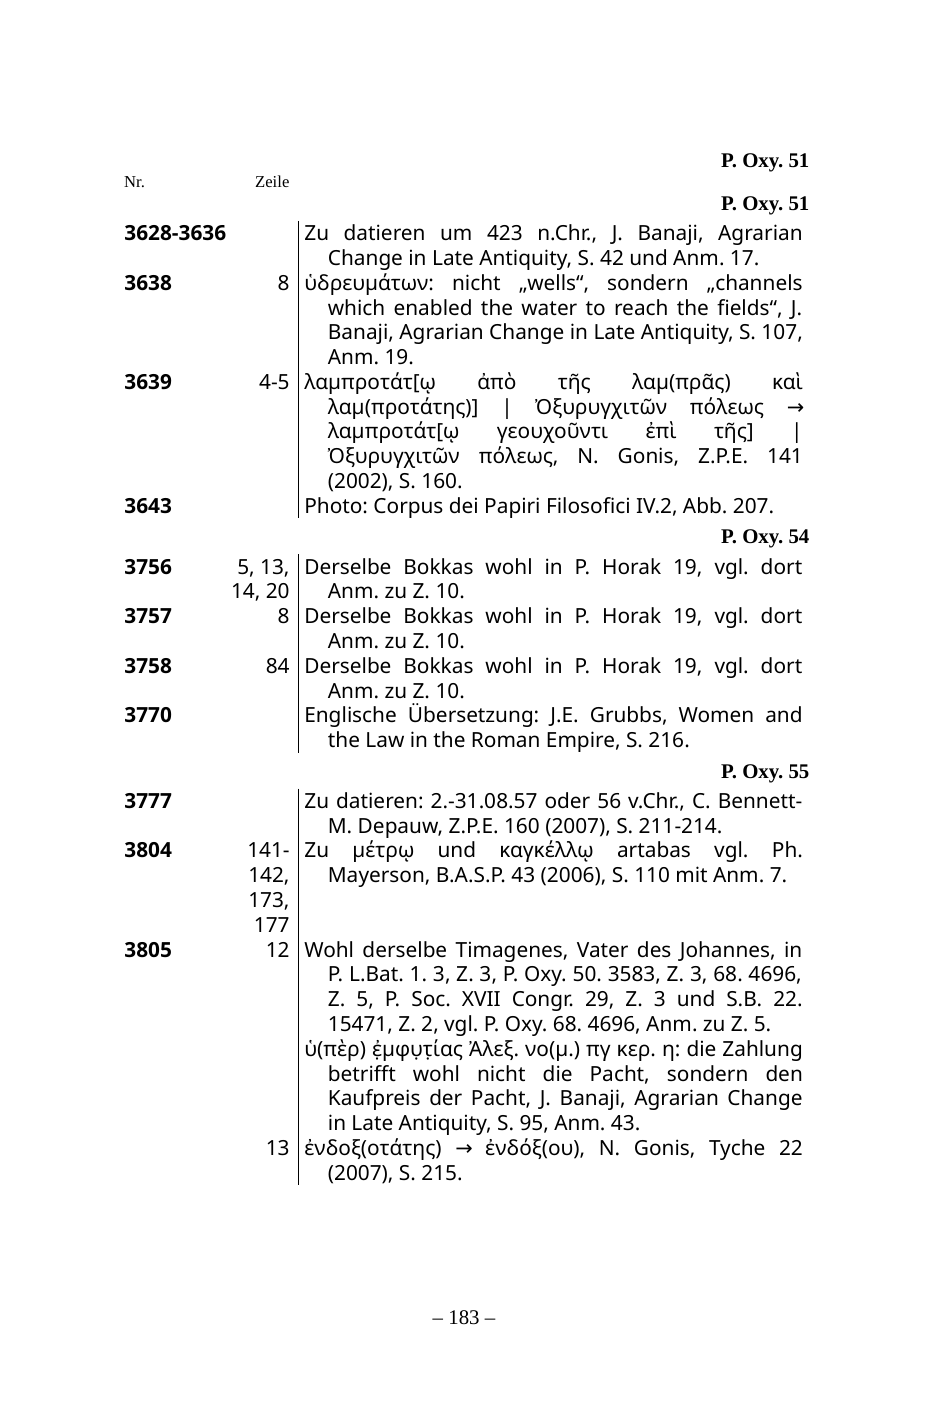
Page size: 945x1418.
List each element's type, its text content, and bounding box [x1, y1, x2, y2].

table_cell [207, 1036, 298, 1136]
subtitle P. Oxy. 54 [118, 524, 809, 548]
table_cell [118, 1136, 207, 1185]
table_cell 13 [207, 1136, 298, 1185]
table_header Zu datieren um 423 n.Chr., J. Banaji, Agrarian Change in Late Antiquity, S. 42 und Anm. 17. [299, 221, 809, 270]
table_cell 3805 [118, 937, 207, 1036]
table_header Zu datieren: 2.-31.08.57 oder 56 v.Chr., C. Bennett-M. Depauw, Z.P.E. 160 (2007), S. 211-214. [299, 789, 809, 838]
table_header 3628-3636 [118, 221, 298, 270]
table_header 3756 [118, 554, 207, 604]
table_cell 84 [207, 654, 298, 703]
table_cell ὑ(πὲρ) ἐ̣μφυ̣τ̣ίας Ἀλεξ. νο(μ.) πγ κερ. η: die Zahlung betrifft wohl nicht die Pacht, sondern den Kaufpreis der Pacht, J. Banaji, Agrarian Change in Late Antiquity, S. 95, Anm. 43. [299, 1036, 809, 1136]
table_cell 3757 [118, 604, 207, 653]
table_cell λαμπροτάτ[ῳ ἀπὸ τῆς λαμ(πρᾶς) καὶ λαμ(προτάτης)] | Ὀξυρυγχιτῶν πόλεως → λαμπροτάτ[ῳ γεουχοῦντι ἐπὶ τῆς] | Ὀξυρυγχιτῶν πόλεως, N. Gonis, Z.P.E. 141 (2002), S. 160. [299, 370, 809, 493]
table_cell 8 [207, 270, 298, 369]
subtitle P. Oxy. 55 [118, 758, 809, 783]
table_header 3777 [118, 789, 298, 838]
table_cell ὑδρευμάτων: nicht „wells“, sondern „channels which enabled the water to reach the fields“, J. Banaji, Agrarian Change in Late Antiquity, S. 107, Anm. 19. [299, 270, 809, 369]
table_cell Derselbe Bokkas wohl in P. Horak 19, vgl. dort Anm. zu Z. 10. [299, 604, 809, 653]
table_cell 3770 [118, 703, 298, 753]
table_cell Englische Übersetzung: J.E. Grubbs, Women and the Law in the Roman Empire, S. 216. [299, 703, 809, 753]
table_header 5, 13, 14, 20 [207, 554, 298, 604]
table_cell 3758 [118, 654, 207, 703]
table_cell ἐνδοξ(οτάτης) → ἐνδόξ(ου), N. Gonis, Tyche 22 (2007), S. 215. [299, 1136, 809, 1185]
table_cell 4-5 [207, 370, 298, 493]
table_cell Derselbe Bokkas wohl in P. Horak 19, vgl. dort Anm. zu Z. 10. [299, 654, 809, 703]
table_cell 3643 [118, 494, 298, 518]
table_cell 12 [207, 937, 298, 1036]
table_cell 3639 [118, 370, 207, 493]
table_cell 141-142, 173, 177 [207, 838, 298, 937]
table_cell 8 [207, 604, 298, 653]
table_cell Zu μέτρῳ und καγκέλλῳ artabas vgl. Ph. Mayerson, B.A.S.P. 43 (2006), S. 110 mit Anm. 7. [299, 838, 809, 937]
table_cell 3638 [118, 270, 207, 369]
table_cell Photo: Corpus dei Papiri Filosofici IV.2, Abb. 207. [299, 494, 809, 518]
table_cell 3804 [118, 838, 207, 937]
table_cell Wohl derselbe Timagenes, Vater des Johannes, in P. L.Bat. 1. 3, Z. 3, P. Oxy. 50. 3583, Z. 3, 68. 4696, Z. 5, P. Soc. XVII Congr. 29, Z. 3 und S.B. 22. 15471, Z. 2, vgl. P. Oxy. 68. 4696, Anm. zu Z. 5. [299, 937, 809, 1036]
table_cell [118, 1036, 207, 1136]
subtitle P. Oxy. 51 [118, 191, 809, 215]
table_header Derselbe Bokkas wohl in P. Horak 19, vgl. dort Anm. zu Z. 10. [299, 554, 809, 604]
